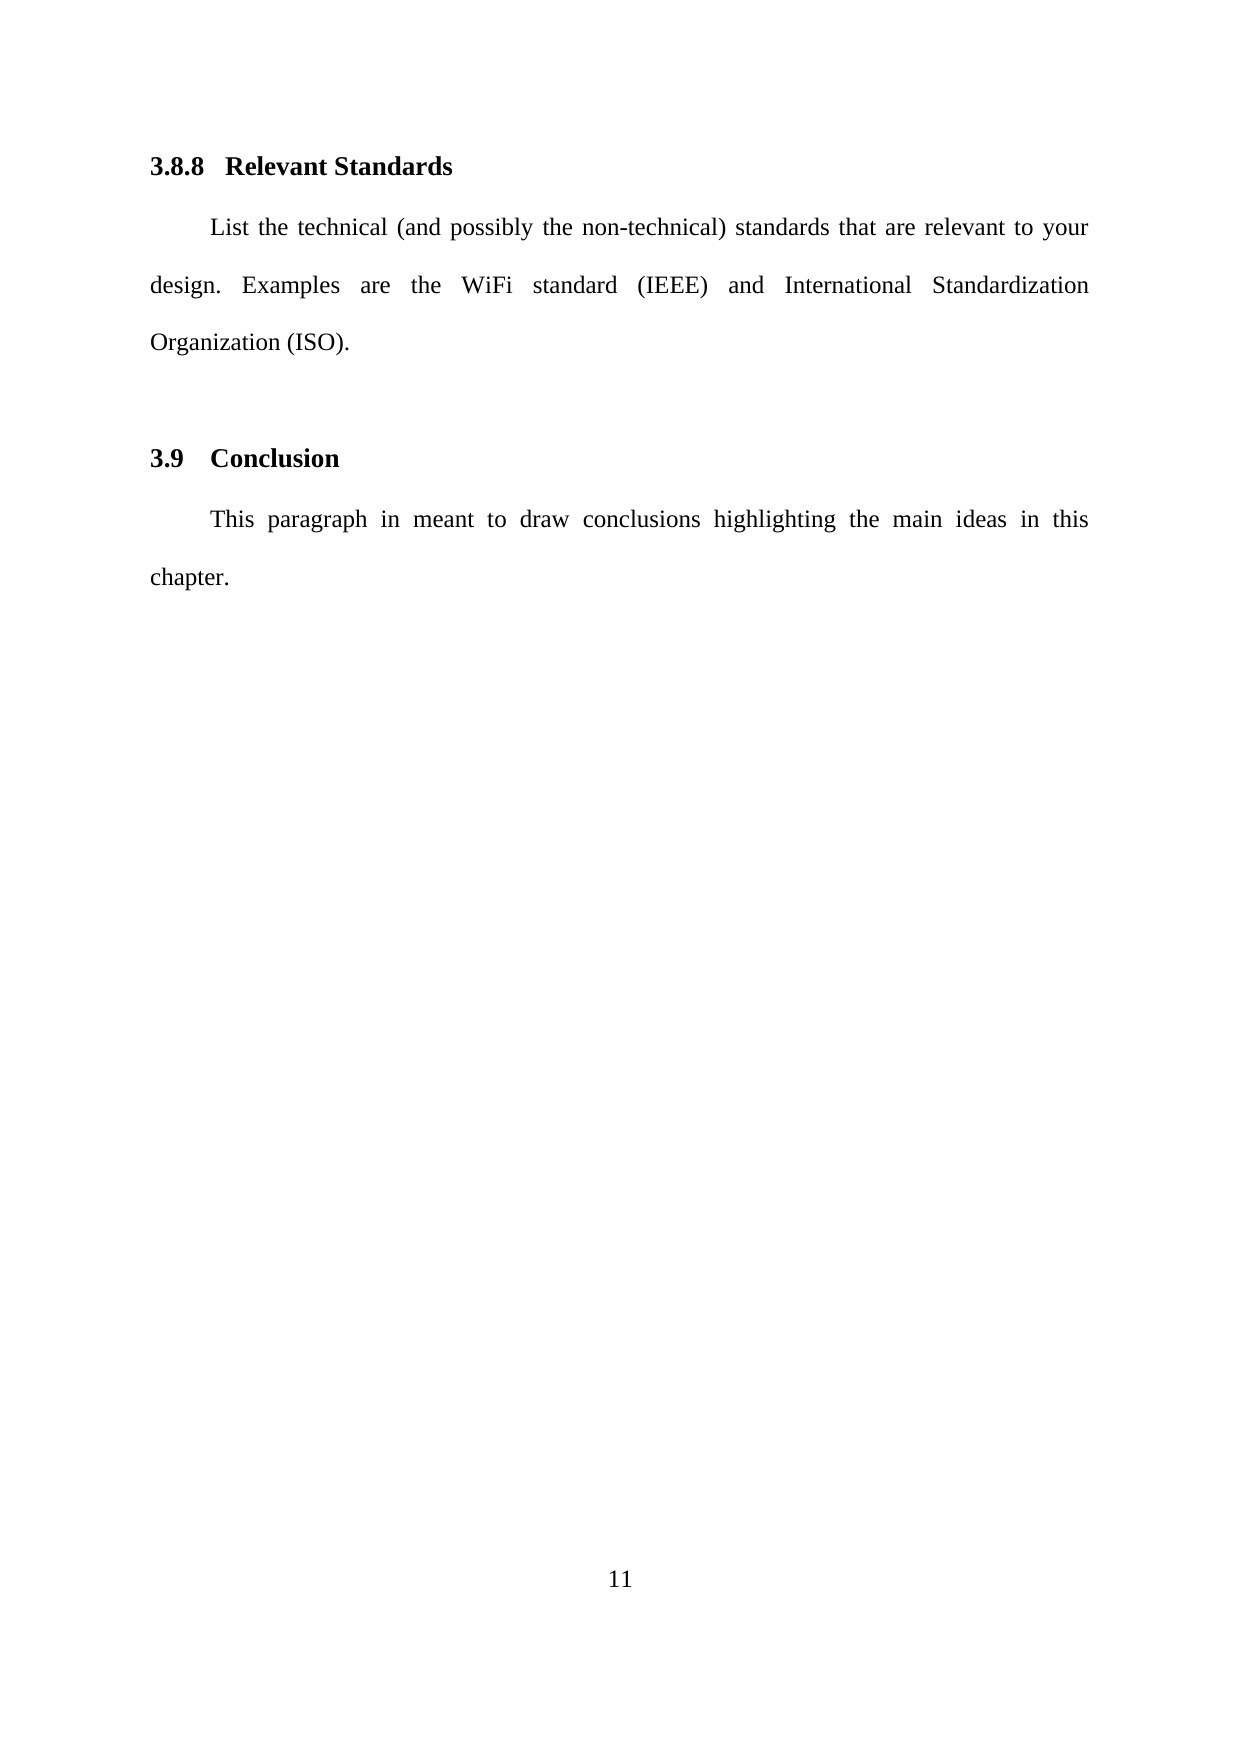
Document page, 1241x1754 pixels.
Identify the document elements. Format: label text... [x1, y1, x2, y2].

subtitle Relevant Standards [150, 150, 1165, 181]
subtitle Conclusion [150, 442, 1090, 473]
text List the technical (and possibly the non-technical) standards that are relevant to your design. Examples are the WiFi standard (IEEE) and International Standardization Organization (ISO). [150, 212, 1090, 356]
text This paragraph in meant to draw conclusions highlighting the main ideas in this chapter. [150, 504, 1090, 591]
